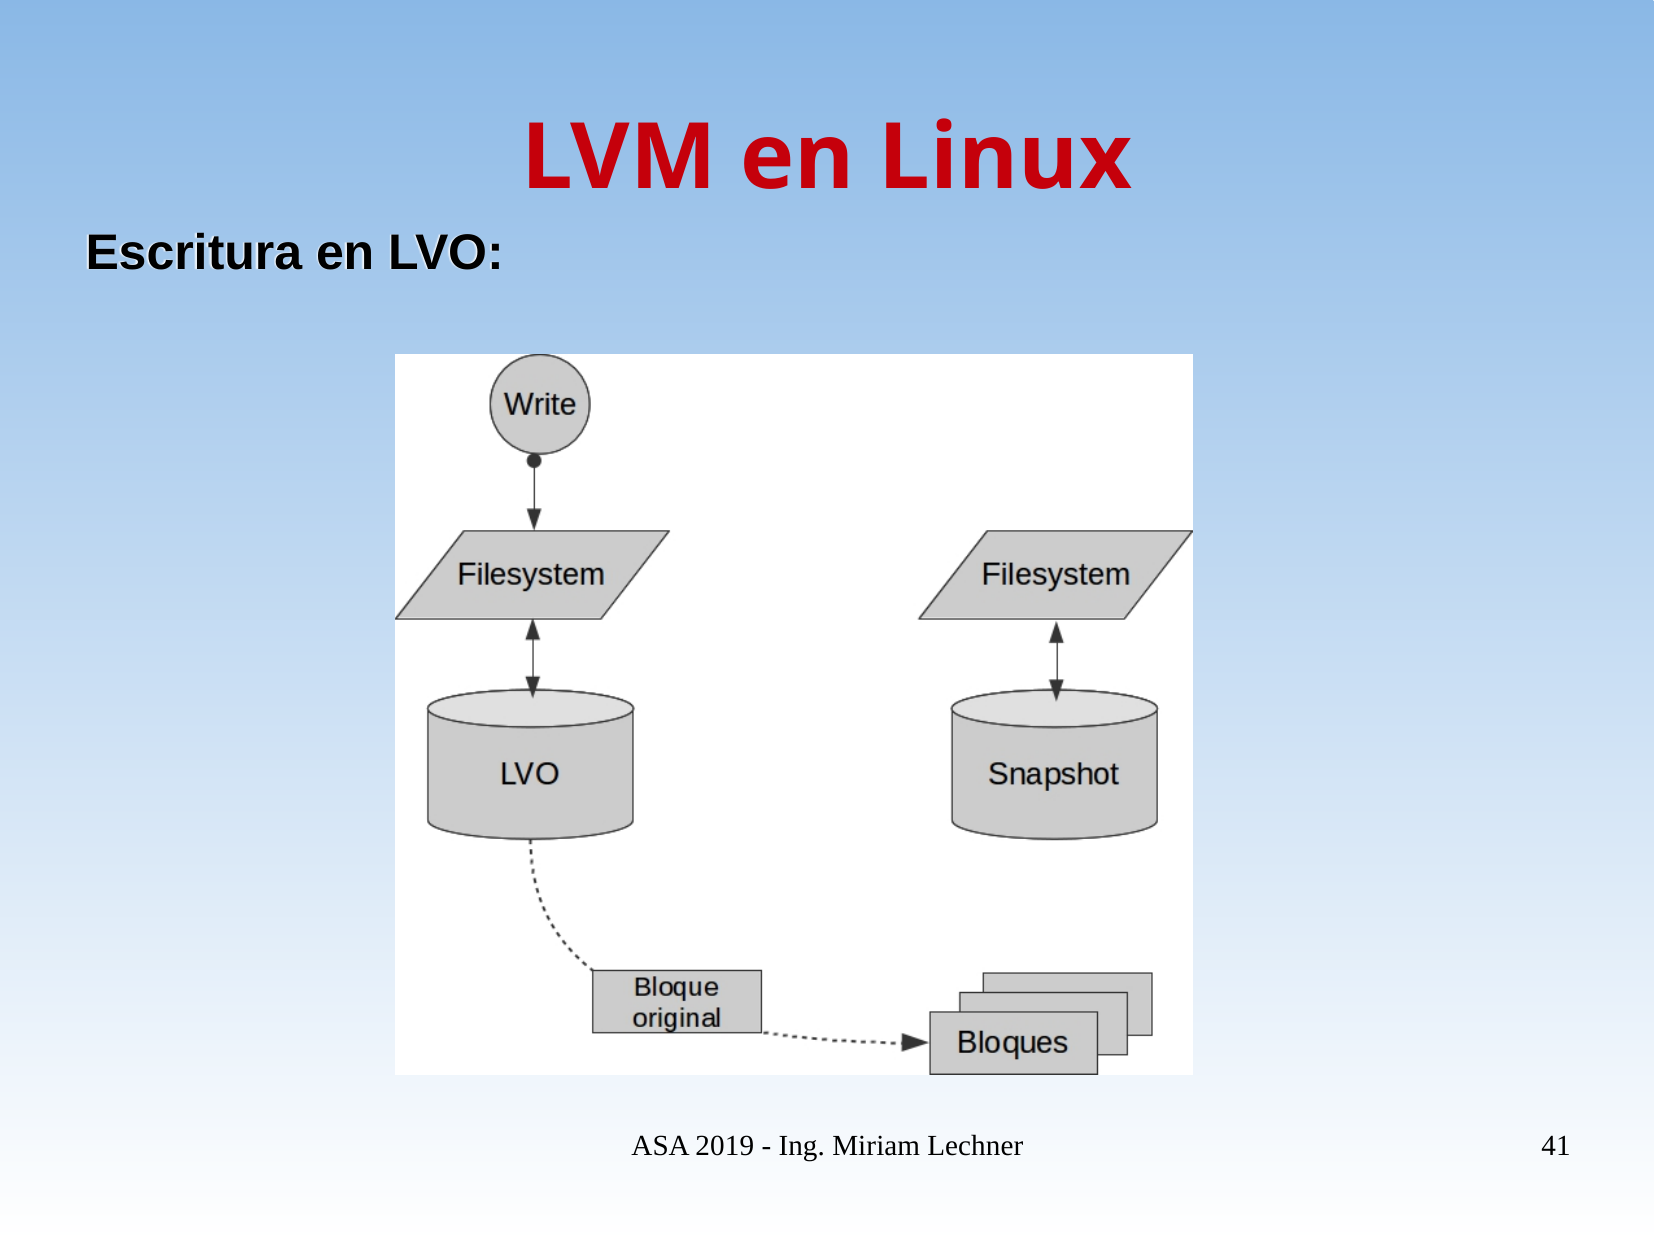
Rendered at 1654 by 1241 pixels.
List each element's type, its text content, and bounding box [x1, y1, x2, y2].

picture [395, 354, 1193, 1075]
text_box Escritura en LVO: [70, 216, 556, 390]
title LVM en Linux [82, 49, 1571, 257]
